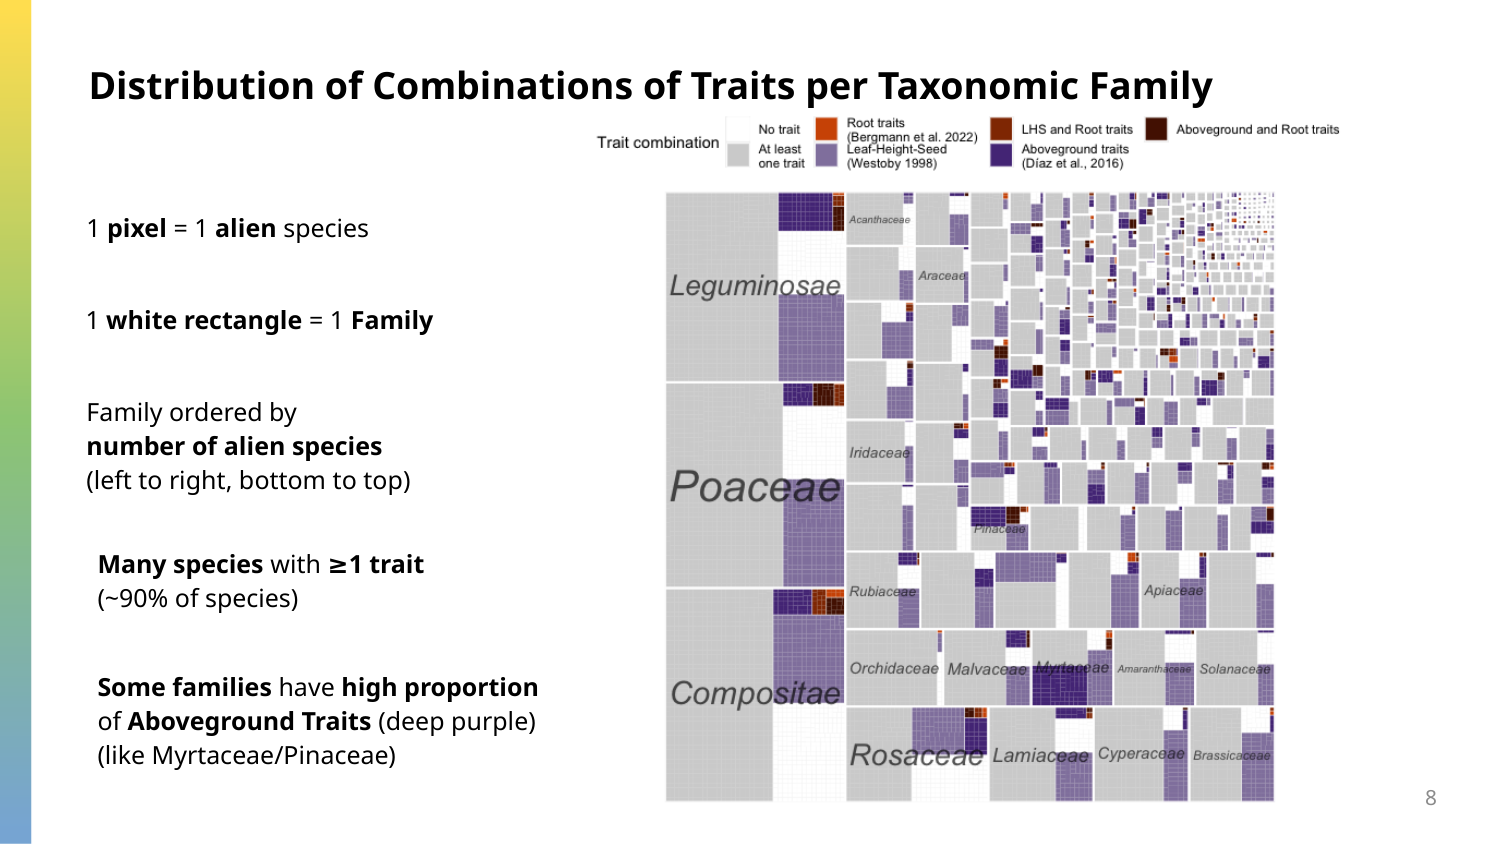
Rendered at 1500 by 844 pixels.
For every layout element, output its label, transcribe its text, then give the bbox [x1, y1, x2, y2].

picture [0, 0, 1500, 844]
slide_number [1240, 767, 1437, 813]
text_box 1 white rectangle = 1 Family [70, 295, 508, 341]
text_box 1 pixel = 1 alien species [71, 203, 486, 249]
text_box Some families have high proportion of Aboveground Traits (deep purple) (like Myrtaceae/Pinaceae) [82, 662, 626, 769]
list Distribution of Combinations of Traits per Taxonomic Family [88, 61, 1442, 157]
text_box Family ordered by number of alien species (left to right, bottom to top) [71, 386, 567, 494]
text_box Many species with ≥1 trait (~90% of species) [82, 539, 544, 616]
